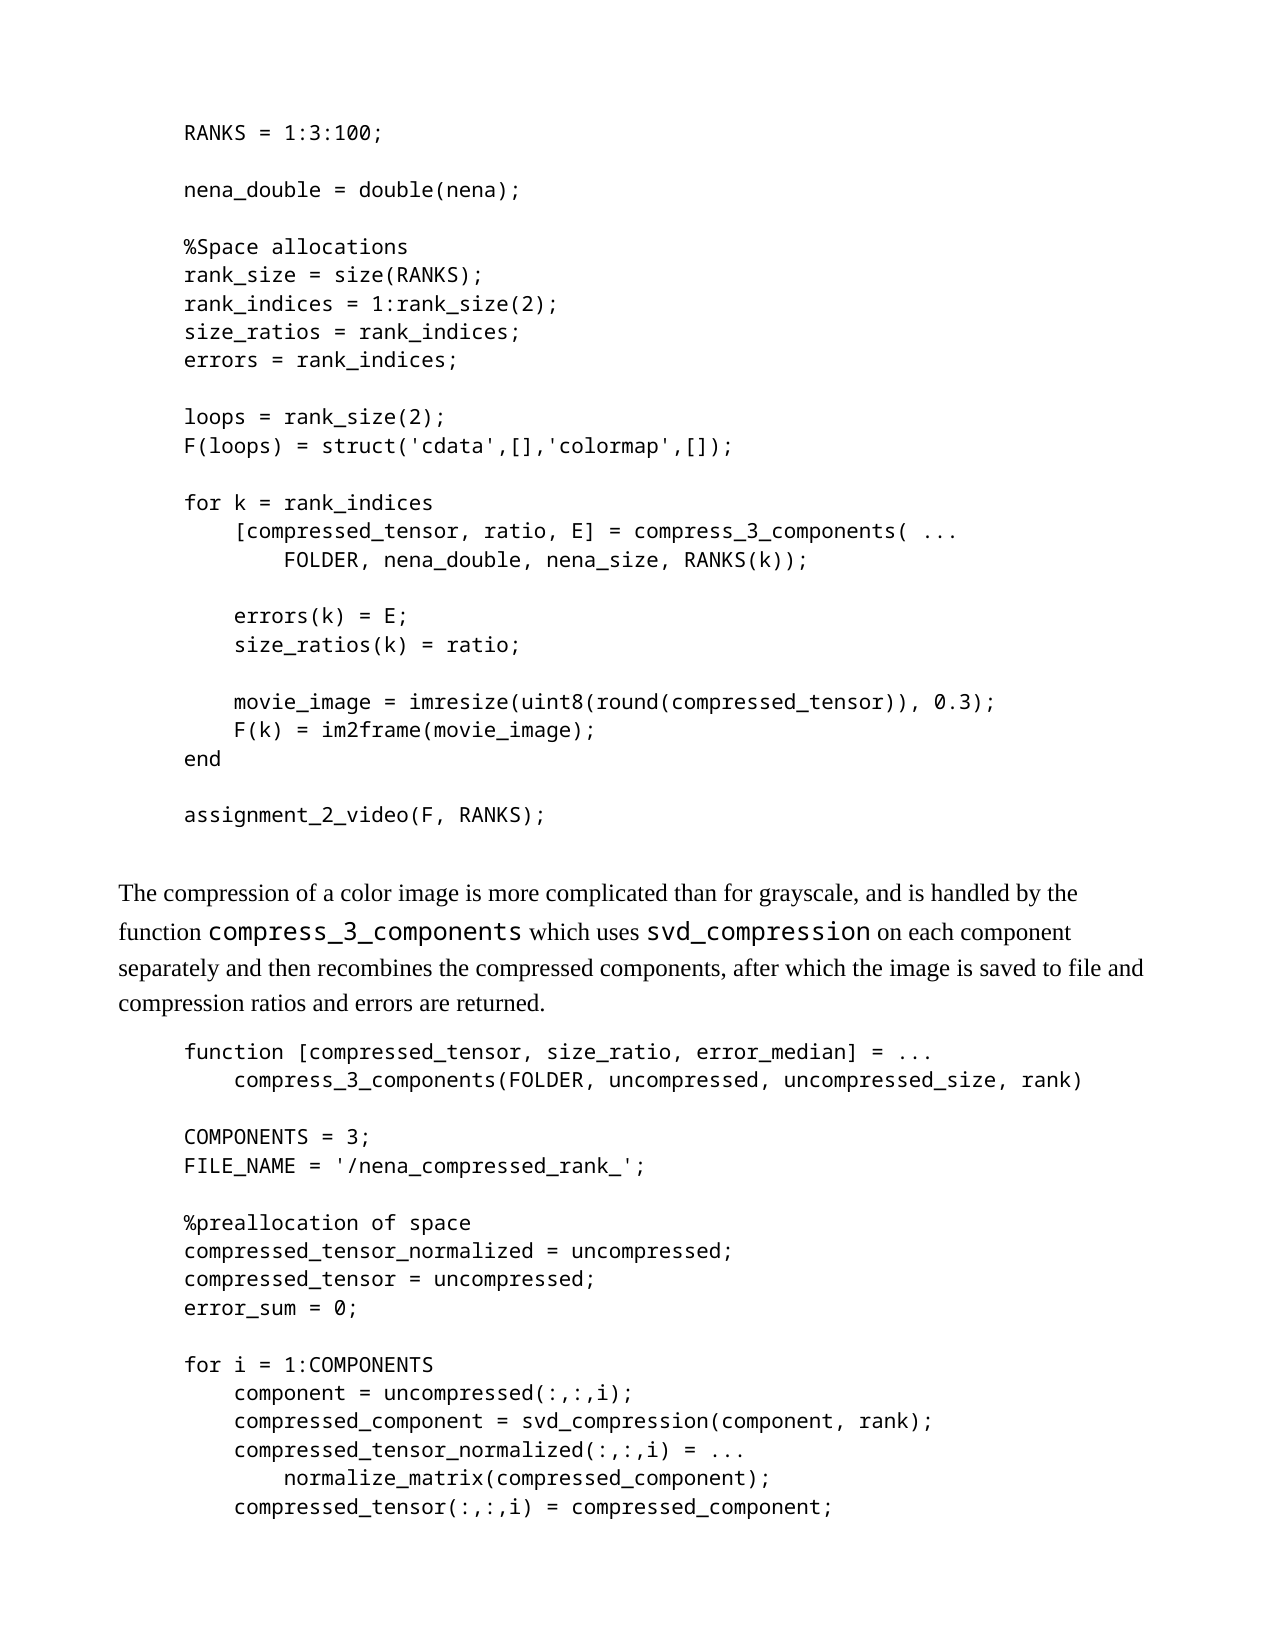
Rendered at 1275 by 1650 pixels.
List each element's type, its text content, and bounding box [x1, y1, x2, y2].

text compressed_tensor = uncompressed; [184, 1264, 1157, 1293]
text nena_double = double(nena); [184, 175, 1157, 203]
text end [184, 744, 1157, 772]
text errors(k) = E; [184, 602, 1157, 630]
text FILE_NAME = '/nena_compressed_rank_'; [184, 1151, 1157, 1179]
text loops = rank_size(2); [184, 402, 1157, 431]
text normalize_matrix(compressed_component); [184, 1463, 1157, 1492]
text assignment_2_video(F, RANKS); [184, 801, 1157, 829]
text The compression of a color image is more complicated than for grayscale, and is handled by the function compress_3_components which uses svd_compression on each component separately and then recombines the compressed components, after which the image is saved to file and compression ratios and errors are returned. [118, 878, 1157, 1017]
text FOLDER, nena_double, nena_size, RANKS(k)); [184, 545, 1157, 573]
text compressed_tensor_normalized(:,:,i) = ... [184, 1435, 1157, 1463]
text function [compressed_tensor, size_ratio, error_median] = ... [184, 1037, 1157, 1065]
text size_ratios(k) = ratio; [184, 630, 1157, 658]
text compress_3_components(FOLDER, uncompressed, uncompressed_size, rank) [184, 1065, 1157, 1094]
text COMPONENTS = 3; [184, 1122, 1157, 1151]
text F(loops) = struct('cdata',[],'colormap',[]); [184, 431, 1157, 459]
text rank_size = size(RANKS); [184, 260, 1157, 289]
text F(k) = im2frame(movie_image); [184, 715, 1157, 744]
text size_ratios = rank_indices; [184, 317, 1157, 346]
text %Space allocations [184, 232, 1157, 260]
text error_sum = 0; [184, 1293, 1157, 1321]
text for k = rank_indices [184, 488, 1157, 516]
text component = uncompressed(:,:,i); [184, 1378, 1157, 1407]
text RANKS = 1:3:100; [184, 118, 1157, 147]
text movie_image = imresize(uint8(round(compressed_tensor)), 0.3); [184, 687, 1157, 715]
text rank_indices = 1:rank_size(2); [184, 289, 1157, 317]
text compressed_tensor_normalized = uncompressed; [184, 1236, 1157, 1264]
text compressed_component = svd_compression(component, rank); [184, 1407, 1157, 1435]
text [compressed_tensor, ratio, E] = compress_3_components( ... [184, 516, 1157, 545]
text for i = 1:COMPONENTS [184, 1350, 1157, 1378]
text compressed_tensor(:,:,i) = compressed_component; [184, 1492, 1157, 1520]
text %preallocation of space [184, 1208, 1157, 1236]
text errors = rank_indices; [184, 346, 1157, 374]
